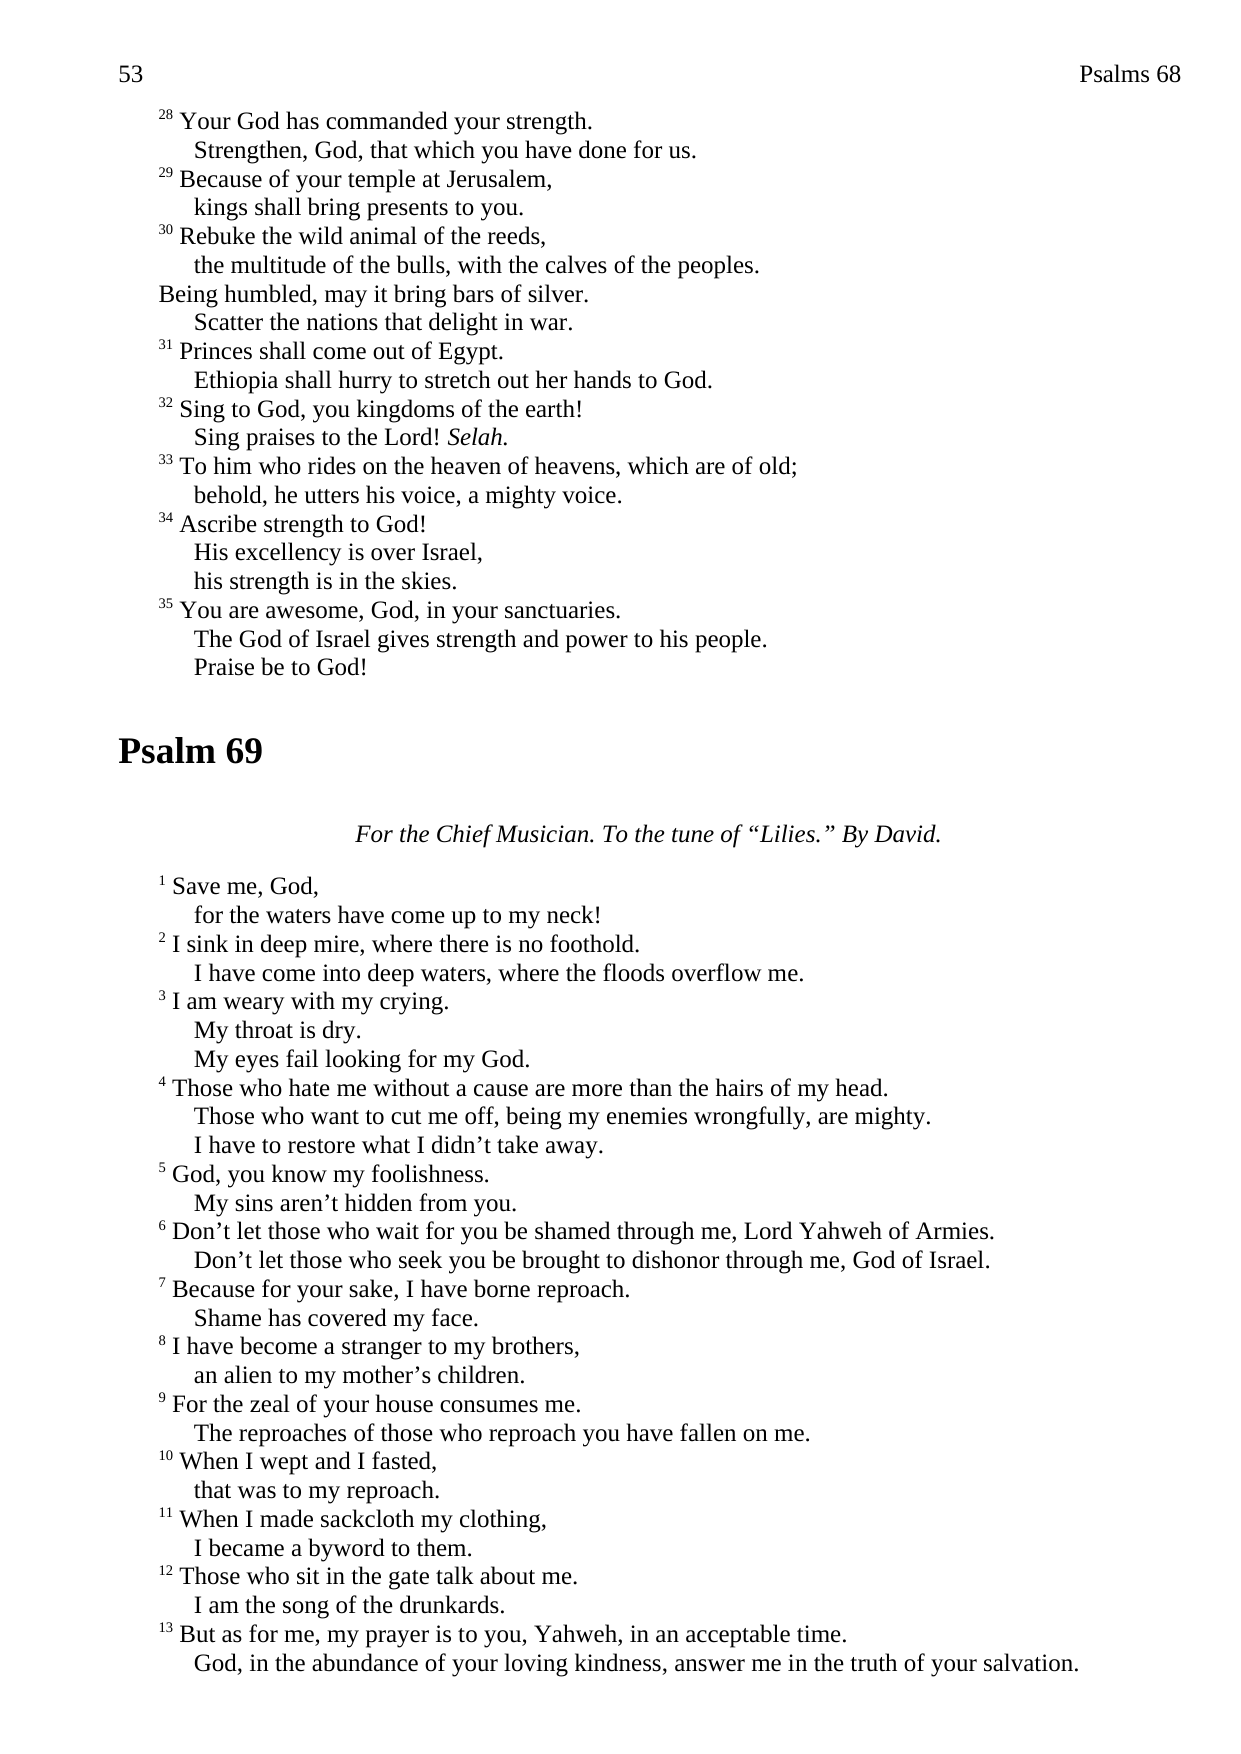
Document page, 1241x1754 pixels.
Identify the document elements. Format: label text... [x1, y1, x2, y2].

text an alien to my mother’s children. [194, 1360, 1181, 1389]
text The God of Israel gives strength and power to his people. [194, 624, 1181, 652]
text 3 I am weary with my crying. [158, 986, 1181, 1015]
text Being humbled, may it bring bars of silver. [158, 279, 1181, 307]
text 2 I sink in deep mire, where there is no foothold. [158, 929, 1181, 958]
text 10 When I wept and I fasted, [158, 1446, 1181, 1475]
text Those who want to cut me off, being my enemies wrongfully, are mighty. [194, 1101, 1181, 1130]
text 30 Rebuke the wild animal of the reeds, [158, 221, 1181, 250]
text 32 Sing to God, you kingdoms of the earth! [158, 394, 1181, 422]
text 33 To him who rides on the heaven of heavens, which are of old; [158, 451, 1181, 480]
text 11 When I made sackcloth my clothing, [158, 1504, 1181, 1533]
text behold, he utters his voice, a mighty voice. [194, 480, 1181, 509]
text 28 Your God has commanded your strength. [158, 106, 1181, 135]
text I have come into deep waters, where the floods overflow me. [194, 958, 1181, 986]
text 4 Those who hate me without a cause are more than the hairs of my head. [158, 1073, 1181, 1101]
text I became a byword to them. [194, 1533, 1181, 1561]
text Psalm 69 [118, 728, 1181, 772]
text the multitude of the bulls, with the calves of the peoples. [194, 250, 1181, 279]
text 6 Don’t let those who wait for you be shamed through me, Lord Yahweh of Armies. [158, 1216, 1181, 1245]
text 13 But as for me, my prayer is to you, Yahweh, in an acceptable time. [158, 1619, 1181, 1648]
text Shame has covered my face. [194, 1303, 1181, 1331]
text that was to my reproach. [194, 1475, 1181, 1504]
text I have to restore what I didn’t take away. [194, 1130, 1181, 1159]
text kings shall bring presents to you. [194, 192, 1181, 221]
text 35 You are awesome, God, in your sanctuaries. [158, 595, 1181, 624]
text My eyes fail looking for my God. [194, 1044, 1181, 1073]
text for the waters have come up to my neck! [194, 900, 1181, 929]
text 34 Ascribe strength to God! [158, 509, 1181, 537]
text The reproaches of those who reproach you have fallen on me. [194, 1418, 1181, 1446]
text Ethiopia shall hurry to stretch out her hands to God. [194, 365, 1181, 394]
text 7 Because for your sake, I have borne reproach. [158, 1274, 1181, 1303]
text For the Chief Musician. To the tune of “Lilies.” By David. [118, 819, 1181, 848]
text his strength is in the skies. [194, 566, 1181, 595]
text Don’t let those who seek you be brought to dishonor through me, God of Israel. [194, 1245, 1181, 1274]
text 31 Princes shall come out of Egypt. [158, 336, 1181, 365]
text God, in the abundance of your loving kindness, answer me in the truth of your salvation. [194, 1648, 1181, 1676]
text His excellency is over Israel, [194, 537, 1181, 566]
text My sins aren’t hidden from you. [194, 1188, 1181, 1216]
text I am the song of the drunkards. [194, 1590, 1181, 1619]
text 9 For the zeal of your house consumes me. [158, 1389, 1181, 1418]
text Strengthen, God, that which you have done for us. [194, 135, 1181, 164]
text 29 Because of your temple at Jerusalem, [158, 164, 1181, 192]
text Praise be to God! [194, 652, 1181, 681]
text 12 Those who sit in the gate talk about me. [158, 1561, 1181, 1590]
text 5 God, you know my foolishness. [158, 1159, 1181, 1188]
text My throat is dry. [194, 1015, 1181, 1044]
text 8 I have become a stranger to my brothers, [158, 1331, 1181, 1360]
text Sing praises to the Lord! Selah. [194, 422, 1181, 451]
text 1 Save me, God, [158, 871, 1181, 900]
text Scatter the nations that delight in war. [194, 307, 1181, 336]
